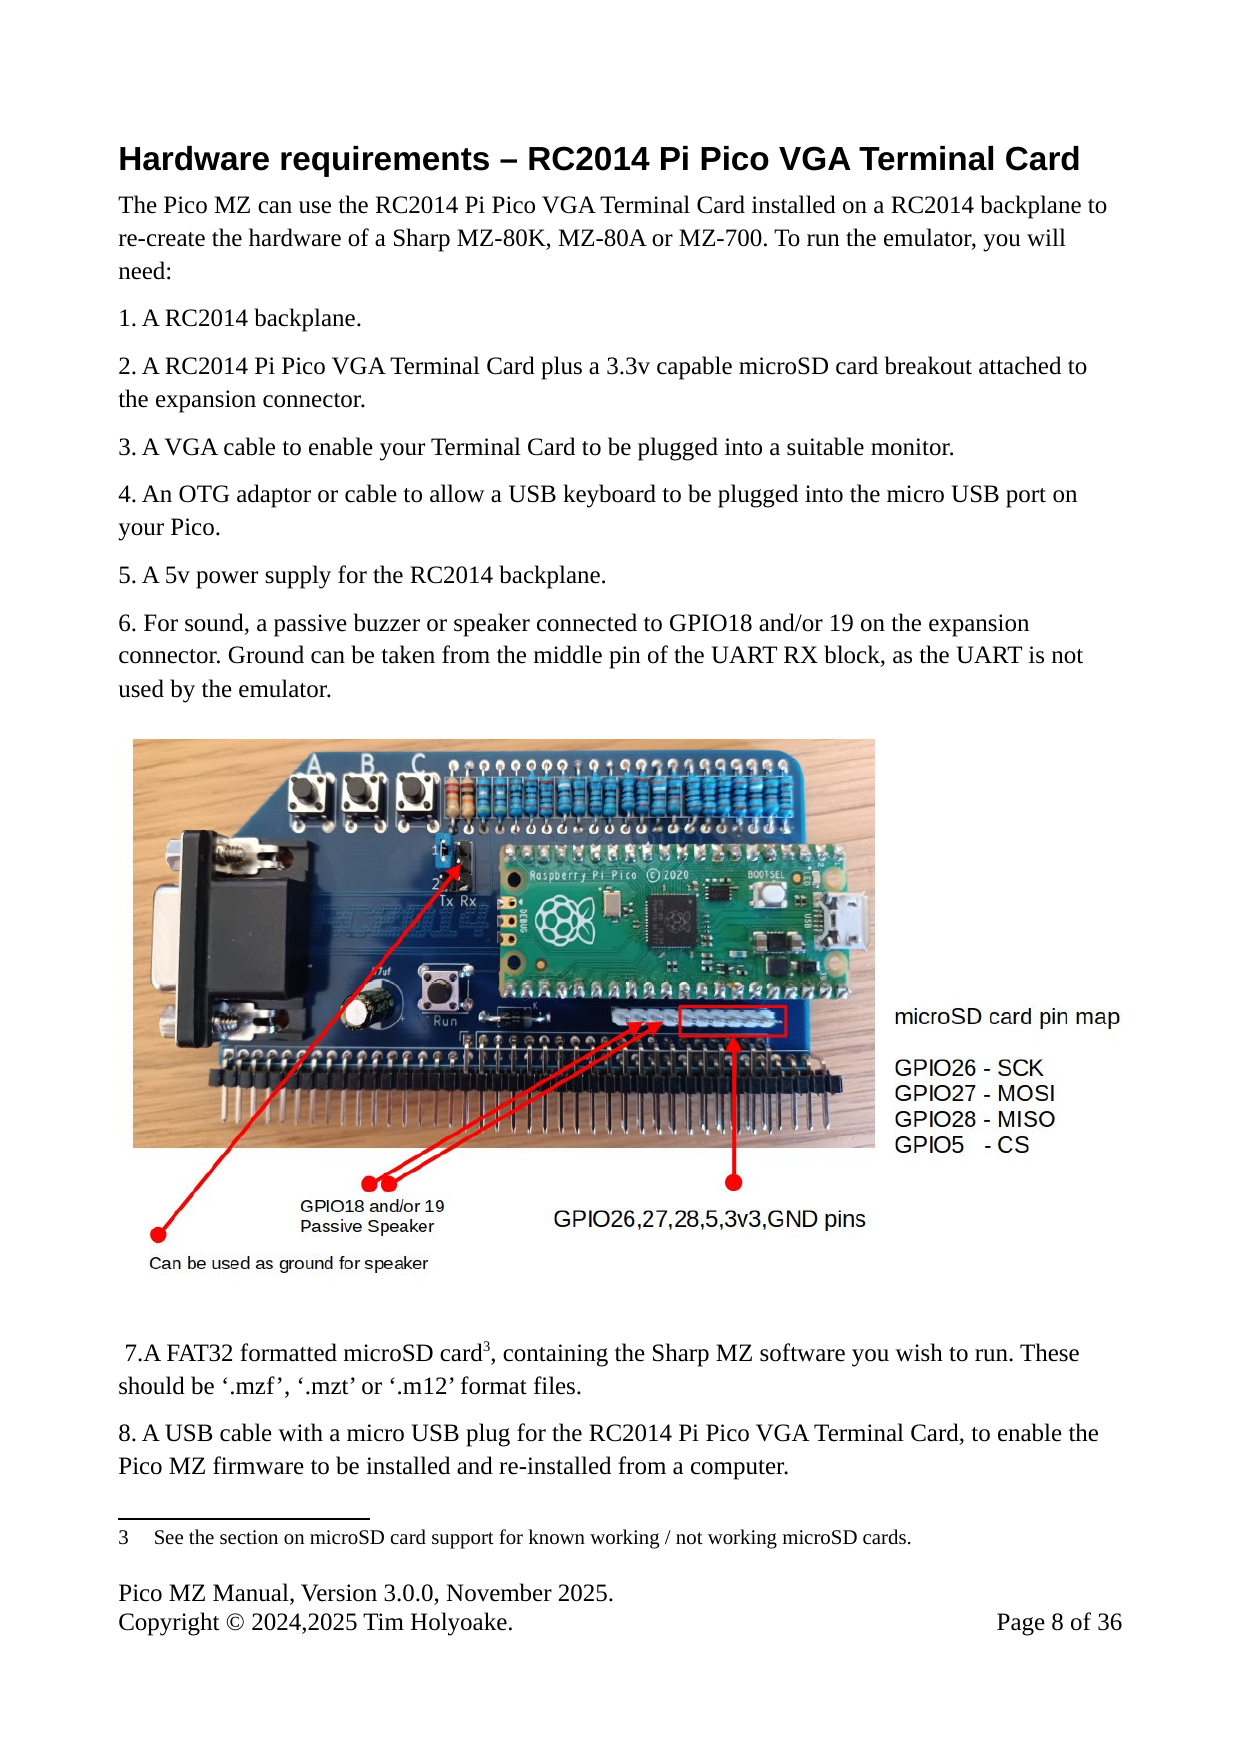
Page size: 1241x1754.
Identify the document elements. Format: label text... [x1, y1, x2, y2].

text The Pico MZ can use the RC2014 Pi Pico VGA Terminal Card installed on a RC2014 backplane to re-create the hardware of a Sharp MZ-80K, MZ-80A or MZ-700. To run the emulator, you will need: [118, 190, 1122, 285]
text 1. A RC2014 backplane. [118, 303, 1122, 332]
picture [118, 721, 1123, 1286]
text 2. A RC2014 Pi Pico VGA Terminal Card plus a 3.3v capable microSD card breakout attached to the expansion connector. [118, 351, 1122, 413]
text 8. A USB cable with a micro USB plug for the RC2014 Pi Pico VGA Terminal Card, to enable the Pico MZ firmware to be installed and re-installed from a computer. [118, 1418, 1122, 1480]
text 3. A VGA cable to enable your Terminal Card to be plugged into a suitable monitor. [118, 432, 1122, 461]
text 5. A 5v power supply for the RC2014 backplane. [118, 560, 1122, 589]
text 7.A FAT32 formatted microSD card, containing the Sharp MZ software you wish to run. These should be ‘.mzf’, ‘.mzt’ or ‘.m12’ format files. [118, 1338, 1122, 1399]
text 4. An OTG adaptor or cable to allow a USB keyboard to be plugged into the micro USB port on your Pico. [118, 479, 1122, 541]
text See the section on microSD card support for known working / not working microSD cards. [118, 1525, 1122, 1549]
subtitle Hardware requirements – RC2014 Pi Pico VGA Terminal Card [118, 139, 1122, 177]
text 6. For sound, a passive buzzer or speaker connected to GPIO18 and/or 19 on the expansion connector. Ground can be taken from the middle pin of the UART RX block, as the UART is not used by the emulator. [118, 608, 1122, 702]
